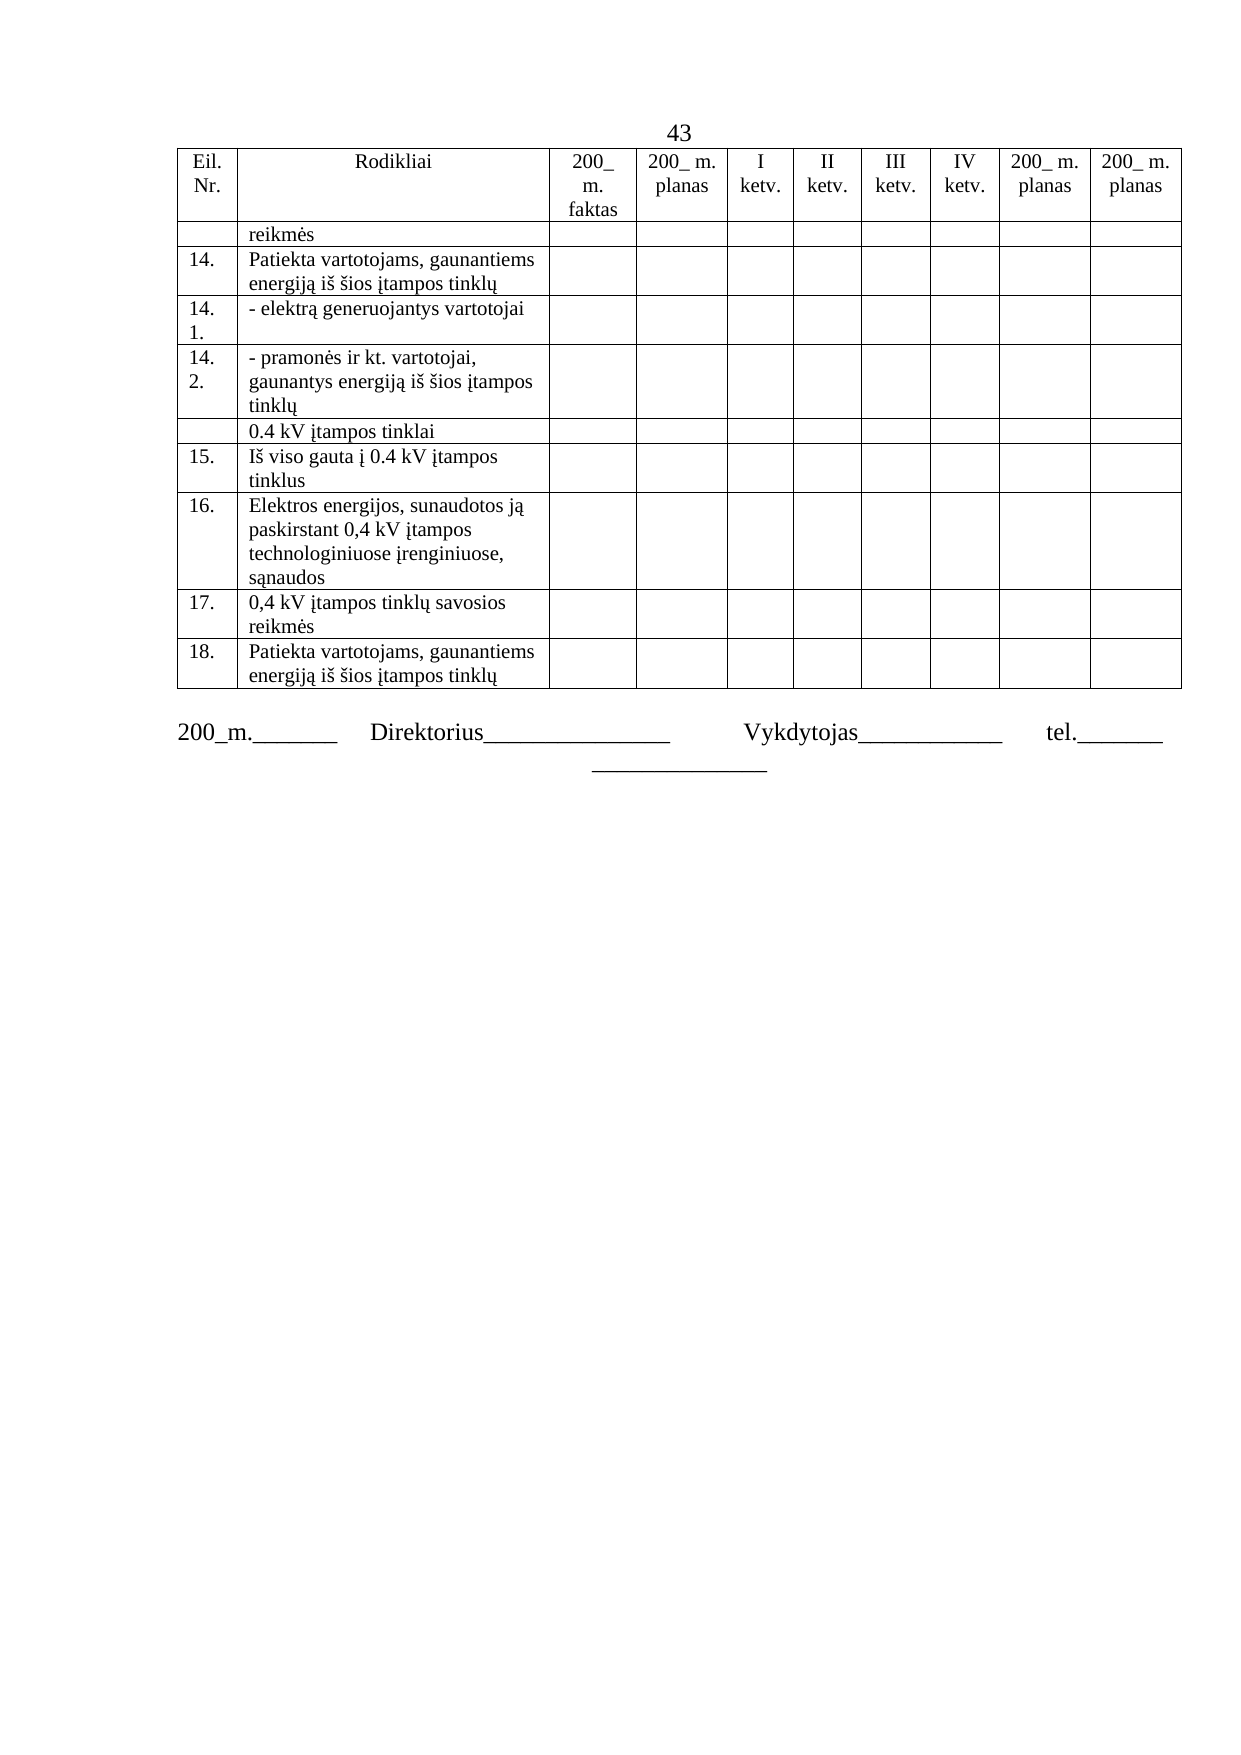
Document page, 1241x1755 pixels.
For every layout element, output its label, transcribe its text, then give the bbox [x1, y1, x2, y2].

table_cell 15. [178, 444, 237, 492]
table_cell [637, 222, 727, 246]
table_cell [931, 639, 999, 687]
table_cell Patiekta vartotojams, gaunantiems energiją iš šios įtampos tinklų [238, 639, 549, 687]
table_cell [728, 247, 793, 295]
table_cell [931, 444, 999, 492]
table_cell [862, 222, 930, 246]
table_cell [794, 590, 861, 638]
table_cell [1091, 345, 1181, 417]
table_cell [550, 639, 636, 687]
table_cell - pramonės ir kt. vartotojai, gaunantys energiją iš šios įtampos tinklų [238, 345, 549, 417]
text 200_m. Direktorius Vykdytojas tel. [177, 717, 1181, 746]
table_cell [1091, 493, 1181, 589]
table_cell [1091, 247, 1181, 295]
table_cell [1091, 419, 1181, 443]
table_cell [931, 345, 999, 417]
table_cell 0.4 kV įtampos tinklai [238, 419, 549, 443]
table_cell [1000, 590, 1090, 638]
table_cell 16. [178, 493, 237, 589]
table_cell Elektros energijos, sunaudotos ją paskirstant 0,4 kV įtampos technologiniuose įrenginiuose, sąnaudos [238, 493, 549, 589]
table_cell [1091, 222, 1181, 246]
table_cell [1091, 296, 1181, 344]
table_cell [550, 222, 636, 246]
table_cell [794, 444, 861, 492]
table_cell [637, 419, 727, 443]
table_cell [728, 296, 793, 344]
table_cell [931, 247, 999, 295]
table_cell [550, 444, 636, 492]
table_cell [931, 222, 999, 246]
table_cell [862, 247, 930, 295]
table_header 200_ m. planas [1091, 149, 1181, 221]
table_cell [637, 247, 727, 295]
table_cell [178, 419, 237, 443]
table_cell [1091, 639, 1181, 687]
table_cell [637, 639, 727, 687]
table_cell [862, 419, 930, 443]
table_cell [550, 590, 636, 638]
table_cell Iš viso gauta į 0.4 kV įtampos tinklus [238, 444, 549, 492]
table_cell 14. 2. [178, 345, 237, 417]
table_cell [1091, 590, 1181, 638]
table_cell [1000, 639, 1090, 687]
table_cell [550, 419, 636, 443]
table_cell 14. 1. [178, 296, 237, 344]
table_cell [550, 247, 636, 295]
table_header 200_ m. planas [1000, 149, 1090, 221]
table_cell [550, 345, 636, 417]
table_cell [794, 247, 861, 295]
table_cell [728, 444, 793, 492]
table_cell [1000, 419, 1090, 443]
table_cell [550, 493, 636, 589]
table_header 200_ m. planas [637, 149, 727, 221]
table_cell [931, 493, 999, 589]
table_cell [1000, 247, 1090, 295]
table_cell [1000, 296, 1090, 344]
table_cell [862, 590, 930, 638]
table_cell [794, 639, 861, 687]
table_cell 18. [178, 639, 237, 687]
table_cell [728, 222, 793, 246]
table_cell [637, 493, 727, 589]
table_cell reikmės [238, 222, 549, 246]
table_header Eil. Nr. [178, 149, 237, 221]
table_cell [1000, 222, 1090, 246]
table_cell [728, 639, 793, 687]
table_cell 0,4 kV įtampos tinklų savosios reikmės [238, 590, 549, 638]
table_cell [1000, 444, 1090, 492]
table_cell [931, 419, 999, 443]
table_header 200_ m. faktas [550, 149, 636, 221]
table_cell [728, 493, 793, 589]
table_header III ketv. [862, 149, 930, 221]
table_cell [794, 493, 861, 589]
table_cell [862, 639, 930, 687]
table_cell [728, 590, 793, 638]
table_cell [794, 419, 861, 443]
table_cell 17. [178, 590, 237, 638]
table_cell [1091, 444, 1181, 492]
table_cell [1000, 493, 1090, 589]
table_cell [1000, 345, 1090, 417]
table_cell [862, 493, 930, 589]
table_cell [862, 345, 930, 417]
table_cell Patiekta vartotojams, gaunantiems energiją iš šios įtampos tinklų [238, 247, 549, 295]
table_cell [862, 444, 930, 492]
table_header Rodikliai [238, 149, 549, 221]
table_cell [637, 296, 727, 344]
table_cell [178, 222, 237, 246]
table_header IV ketv. [931, 149, 999, 221]
table_header I ketv. [728, 149, 793, 221]
table_cell [794, 296, 861, 344]
table_cell [728, 345, 793, 417]
table_cell [550, 296, 636, 344]
text ______________ [177, 746, 1181, 775]
table_cell [794, 222, 861, 246]
table_cell - elektrą generuojantys vartotojai [238, 296, 549, 344]
table_cell [728, 419, 793, 443]
table_header II ketv. [794, 149, 861, 221]
table_cell [637, 444, 727, 492]
table_cell [862, 296, 930, 344]
table_cell [931, 590, 999, 638]
table_cell [637, 590, 727, 638]
table_cell [931, 296, 999, 344]
table_cell [794, 345, 861, 417]
table_cell 14. [178, 247, 237, 295]
table_cell [637, 345, 727, 417]
